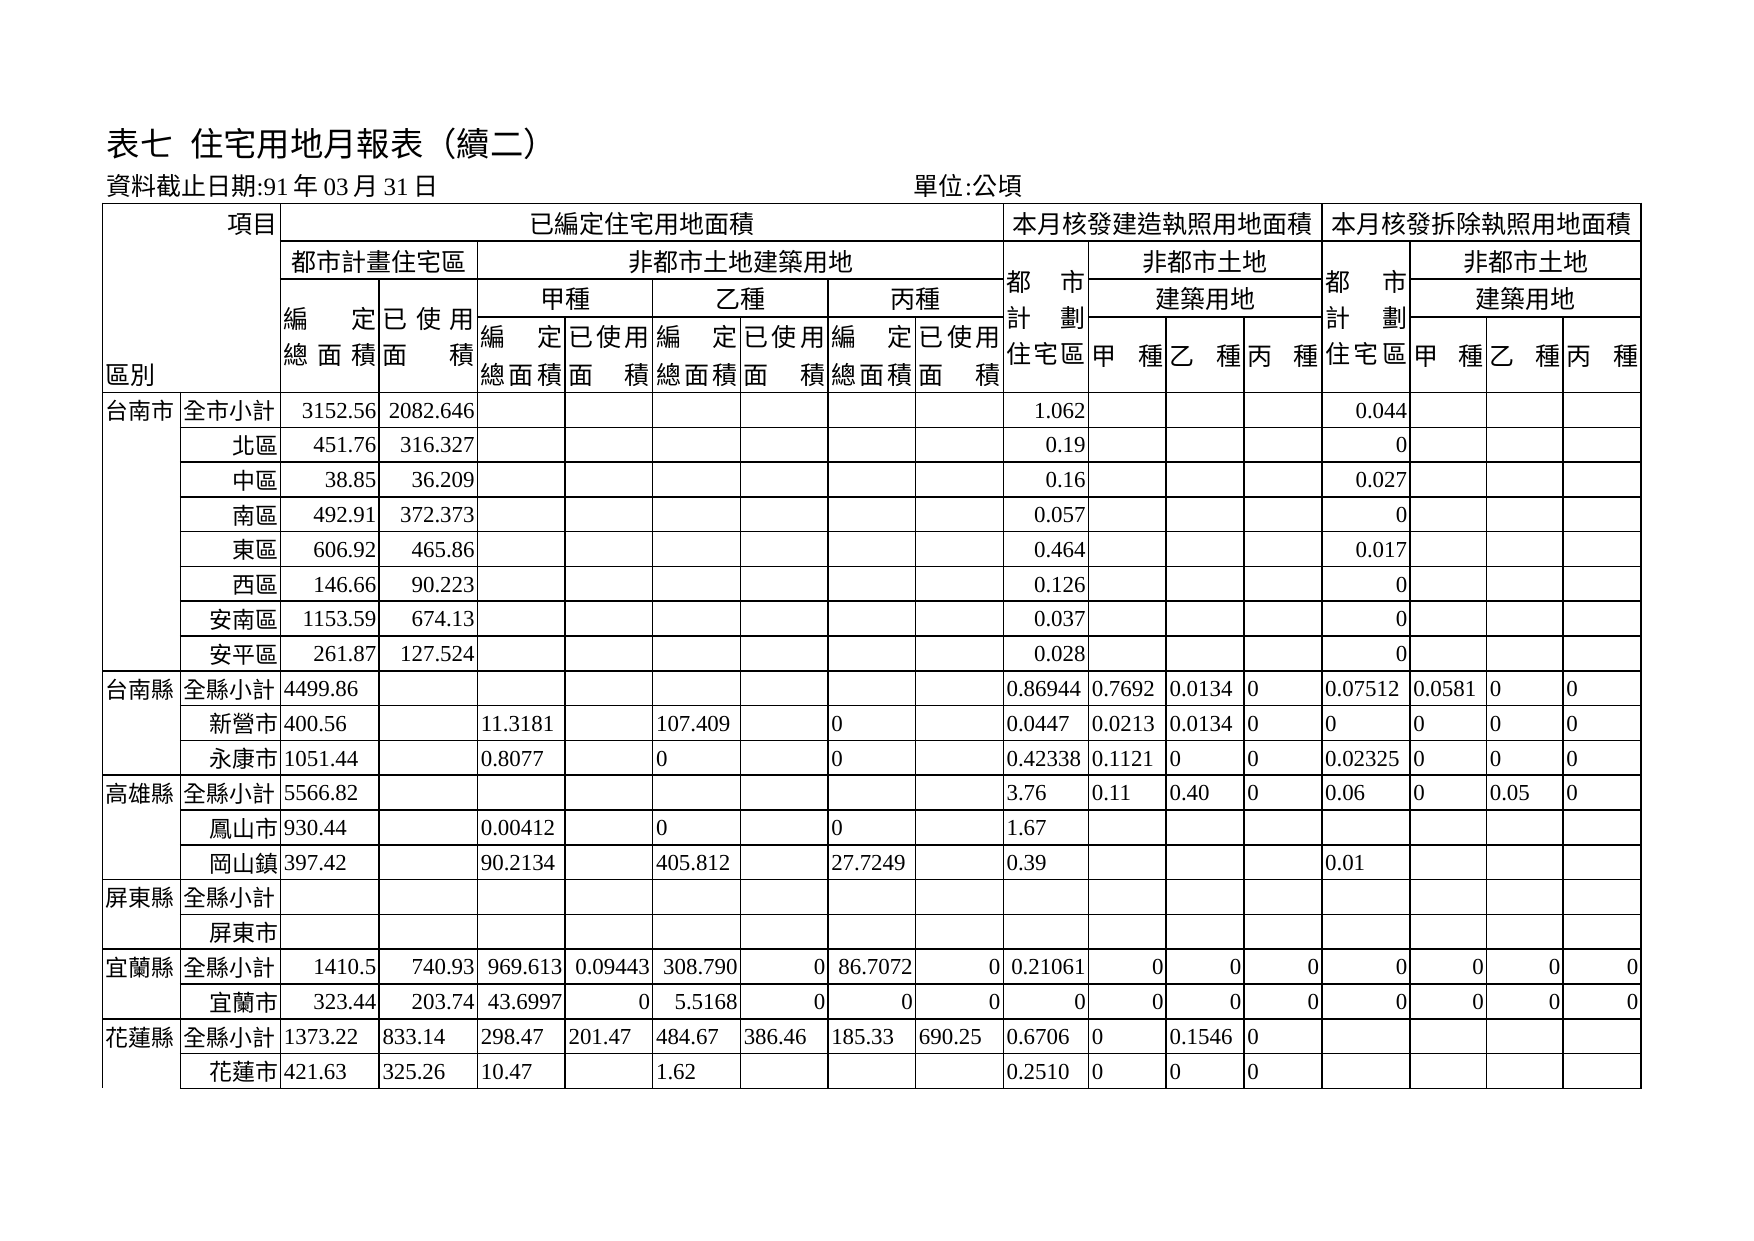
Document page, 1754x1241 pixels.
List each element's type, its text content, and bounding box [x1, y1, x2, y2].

table_cell [1167, 880, 1243, 913]
table_cell [478, 567, 564, 600]
table_cell [1167, 811, 1243, 844]
table_cell 146.66 [281, 567, 378, 600]
table_cell 台南市 [103, 393, 180, 670]
table_cell 0 [1411, 950, 1486, 983]
table_cell [916, 567, 1003, 600]
table_cell 編定 [478, 318, 564, 354]
table_cell 107.409 [653, 706, 740, 739]
table_cell 400.56 [281, 706, 378, 739]
table_cell 38.85 [281, 463, 378, 496]
table_cell 740.93 [380, 950, 477, 983]
table_cell [829, 637, 915, 670]
table_cell [478, 672, 564, 705]
table_cell 都市計畫住宅區 [281, 242, 477, 278]
table_cell [1089, 846, 1165, 879]
table_cell 1051.44 [281, 741, 378, 774]
table_cell [741, 637, 827, 670]
table_cell [741, 567, 827, 600]
table_cell [1411, 846, 1486, 879]
table_cell 甲種 [1089, 318, 1165, 392]
table_cell [1411, 915, 1486, 948]
table_cell 0.464 [1004, 532, 1088, 566]
table_cell 1.62 [653, 1054, 740, 1087]
table_cell 0 [1564, 741, 1640, 774]
table_cell 0 [1089, 1054, 1165, 1087]
table_cell [653, 393, 740, 426]
table_cell [653, 567, 740, 600]
table_cell 0.39 [1004, 846, 1088, 879]
table_cell 建築用地 [1089, 280, 1321, 316]
table_cell 0 [829, 811, 915, 844]
table_cell [1564, 1054, 1640, 1087]
table_cell 690.25 [916, 1020, 1003, 1053]
table_cell [741, 915, 827, 948]
table_cell [1089, 463, 1165, 496]
table_cell 永康市 [181, 741, 280, 774]
table_cell [478, 428, 564, 461]
table_cell 90.223 [380, 567, 477, 600]
table_cell [741, 1054, 827, 1087]
table_cell 0 [1245, 1054, 1321, 1087]
table_cell [1089, 393, 1165, 426]
table_cell 安南區 [181, 602, 280, 635]
table_cell 非都市土地 [1411, 242, 1640, 278]
table_cell 0.06 [1323, 776, 1409, 809]
table_cell 323.44 [281, 985, 378, 1018]
table_cell [916, 846, 1003, 879]
table_cell 0 [916, 985, 1003, 1018]
table_cell [741, 532, 827, 566]
table_cell 0 [1323, 950, 1409, 983]
table_cell [653, 637, 740, 670]
table_cell 3.76 [1004, 776, 1088, 809]
table_cell [1411, 880, 1486, 913]
table_cell [829, 567, 915, 600]
table_cell [1564, 811, 1640, 844]
table_cell 1410.5 [281, 950, 378, 983]
table_cell 乙種 [1167, 318, 1243, 392]
table_cell 0 [1487, 985, 1562, 1018]
table_cell 區別 [103, 354, 196, 392]
table_cell 0 [741, 985, 827, 1018]
table_cell [829, 776, 915, 809]
table_cell [741, 428, 827, 461]
table_cell [741, 672, 827, 705]
table_cell 0 [829, 706, 915, 739]
table_cell 台南縣 [103, 672, 180, 774]
table_cell 0.01 [1323, 846, 1409, 879]
table_cell 127.524 [380, 637, 477, 670]
table_cell [916, 741, 1003, 774]
table_cell [653, 428, 740, 461]
table_cell [196, 278, 280, 316]
table_cell [741, 706, 827, 739]
table_cell 0.09443 [566, 950, 652, 983]
table_cell [653, 532, 740, 566]
table_cell [741, 602, 827, 635]
table_cell [1487, 846, 1562, 879]
table_cell 261.87 [281, 637, 378, 670]
table_cell [916, 672, 1003, 705]
table_cell [916, 706, 1003, 739]
table_header 已編定住宅用地面積 [281, 204, 1003, 240]
table_cell 南區 [181, 498, 280, 531]
table_cell 0 [1323, 637, 1409, 670]
table_cell 新營市 [181, 706, 280, 739]
table_cell [829, 463, 915, 496]
table_cell 0 [1323, 498, 1409, 531]
table_cell 總面積 [653, 354, 740, 392]
table_cell [1167, 463, 1243, 496]
table_cell [1564, 463, 1640, 496]
table_cell [380, 741, 477, 774]
table_cell [1245, 498, 1321, 531]
table_cell [478, 776, 564, 809]
table_cell [916, 776, 1003, 809]
table_cell [566, 498, 652, 531]
table_cell [1411, 602, 1486, 635]
table_cell 0 [1089, 1020, 1165, 1053]
table_cell 0 [1411, 706, 1486, 739]
table_cell [916, 915, 1003, 948]
table_cell 0 [1487, 706, 1562, 739]
table_cell [1487, 532, 1562, 566]
table_cell 0.40 [1167, 776, 1243, 809]
table_cell 0 [1004, 985, 1088, 1018]
table_cell [1487, 637, 1562, 670]
table_cell 面積 [566, 354, 652, 392]
table_cell 丙種 [1564, 318, 1640, 392]
table_cell 405.812 [653, 846, 740, 879]
table_cell [1323, 1020, 1409, 1053]
table_cell 0 [1487, 950, 1562, 983]
table_cell [741, 880, 827, 913]
table_cell [380, 706, 477, 739]
table_cell [653, 498, 740, 531]
table_cell 高雄縣 [103, 776, 180, 879]
table_cell 0 [1411, 776, 1486, 809]
table_cell 1.67 [1004, 811, 1088, 844]
table_cell [478, 393, 564, 426]
table_cell [103, 278, 196, 316]
table_cell [1487, 498, 1562, 531]
table_cell 10.47 [478, 1054, 564, 1087]
table_cell [829, 880, 915, 913]
table_cell [916, 393, 1003, 426]
table_cell 已使用 面積 [380, 280, 477, 392]
table_cell 總面積 [829, 354, 915, 392]
table_cell [566, 776, 652, 809]
table_cell 0.126 [1004, 567, 1088, 600]
table_cell 0.0213 [1089, 706, 1165, 739]
table_cell 中區 [181, 463, 280, 496]
table_cell 全縣小計 [181, 672, 280, 705]
table_cell [1564, 846, 1640, 879]
table_cell [1167, 532, 1243, 566]
table_cell 833.14 [380, 1020, 477, 1053]
table_cell 都市 計劃 住宅區 [1323, 242, 1409, 392]
table_cell 0 [1245, 672, 1321, 705]
table_cell 都市 計劃 住宅區 [1004, 242, 1088, 392]
table_cell [1245, 428, 1321, 461]
table_cell [1167, 393, 1243, 426]
table_cell 已使用 [566, 318, 652, 354]
table_cell 全縣小計 [181, 1020, 280, 1053]
table_cell [653, 880, 740, 913]
table_cell [478, 602, 564, 635]
table_cell [1089, 637, 1165, 670]
table_cell [829, 498, 915, 531]
table_cell 面積 [741, 354, 827, 392]
table_cell [1564, 498, 1640, 531]
table_cell [653, 463, 740, 496]
table_cell 969.613 [478, 950, 564, 983]
table_cell 安平區 [181, 637, 280, 670]
table_cell [1323, 811, 1409, 844]
table_cell [380, 811, 477, 844]
table_cell [916, 637, 1003, 670]
table_cell 0.037 [1004, 602, 1088, 635]
table_cell [653, 602, 740, 635]
table_cell [916, 880, 1003, 913]
table_cell 0.027 [1323, 463, 1409, 496]
table_cell 606.92 [281, 532, 378, 566]
table_cell 0.05 [1487, 776, 1562, 809]
table_cell 0 [1564, 776, 1640, 809]
table_cell [566, 393, 652, 426]
table_cell 0.11 [1089, 776, 1165, 809]
table_cell 北區 [181, 428, 280, 461]
table_cell [741, 498, 827, 531]
table_cell [478, 637, 564, 670]
table_cell [1487, 915, 1562, 948]
table_cell [380, 846, 477, 879]
table_cell [1245, 532, 1321, 566]
table_cell [566, 1054, 652, 1087]
table_cell 3152.56 [281, 393, 378, 426]
table_cell 492.91 [281, 498, 378, 531]
table_cell [1089, 428, 1165, 461]
table_cell 屏東縣 [103, 880, 180, 948]
table_cell 西區 [181, 567, 280, 600]
table_cell [1411, 498, 1486, 531]
table_cell [1487, 602, 1562, 635]
table_cell 0.057 [1004, 498, 1088, 531]
table_cell 0 [1245, 776, 1321, 809]
table_cell [1167, 915, 1243, 948]
table_cell 0 [1167, 950, 1243, 983]
table_cell 0 [653, 741, 740, 774]
table_cell [1564, 1020, 1640, 1053]
table_cell [1411, 1020, 1486, 1053]
table_cell 0.044 [1323, 393, 1409, 426]
table_cell 0 [1411, 741, 1486, 774]
table_cell [478, 915, 564, 948]
table_cell [1411, 428, 1486, 461]
table_cell [1411, 463, 1486, 496]
table_cell 編定 [653, 318, 740, 354]
table_cell 甲種 [478, 280, 652, 316]
table_cell 0.1121 [1089, 741, 1165, 774]
table_cell 0 [916, 950, 1003, 983]
table_cell [741, 811, 827, 844]
table_cell [829, 428, 915, 461]
table_cell 0 [1411, 985, 1486, 1018]
table_cell [829, 1054, 915, 1087]
table_cell 0 [741, 950, 827, 983]
table_cell 岡山鎮 [181, 846, 280, 879]
table_cell [916, 498, 1003, 531]
table_cell [916, 428, 1003, 461]
table_cell [1564, 393, 1640, 426]
table_cell 0 [1167, 1054, 1243, 1087]
table_cell 36.209 [380, 463, 477, 496]
table_cell [196, 316, 280, 354]
table_cell 丙種 [1245, 318, 1321, 392]
table_cell [478, 532, 564, 566]
table_cell [1487, 1054, 1562, 1087]
table_cell [566, 741, 652, 774]
table_cell [1245, 602, 1321, 635]
table_cell [653, 776, 740, 809]
table_cell [741, 846, 827, 879]
table_cell 0 [1323, 602, 1409, 635]
table_cell 27.7249 [829, 846, 915, 879]
table_cell 11.3181 [478, 706, 564, 739]
table_cell [829, 672, 915, 705]
table_cell [1564, 428, 1640, 461]
table_cell 建築用地 [1411, 280, 1640, 316]
table_cell [1411, 1054, 1486, 1087]
table_cell 0.7692 [1089, 672, 1165, 705]
table_cell 397.42 [281, 846, 378, 879]
table_cell [916, 463, 1003, 496]
table_header 本月核發拆除執照用地面積 [1323, 204, 1640, 240]
table_cell [1089, 602, 1165, 635]
table_cell 4499.86 [281, 672, 378, 705]
table_cell 0 [1167, 741, 1243, 774]
table_cell 0.2510 [1004, 1054, 1088, 1087]
table_cell [1245, 393, 1321, 426]
table_cell [478, 498, 564, 531]
table_cell [566, 915, 652, 948]
table_cell 1373.22 [281, 1020, 378, 1053]
table_cell [1411, 811, 1486, 844]
table_cell [1245, 811, 1321, 844]
table_cell 0.07512 [1323, 672, 1409, 705]
table_cell [1411, 567, 1486, 600]
table_cell 非都市土地建築用地 [478, 242, 1003, 278]
table_cell [566, 532, 652, 566]
table_cell 0 [566, 985, 652, 1018]
table_cell 0 [1564, 985, 1640, 1018]
table_cell 鳳山市 [181, 811, 280, 844]
table_cell [1167, 428, 1243, 461]
table_cell 0.42338 [1004, 741, 1088, 774]
table_cell 0.028 [1004, 637, 1088, 670]
table_cell [281, 915, 378, 948]
table_cell 86.7072 [829, 950, 915, 983]
table_cell 0 [1323, 567, 1409, 600]
table_cell 0.19 [1004, 428, 1088, 461]
table_header [103, 204, 196, 240]
table_cell 1153.59 [281, 602, 378, 635]
table_cell 花蓮縣 [103, 1020, 180, 1087]
table_header 本月核發建造執照用地面積 [1004, 204, 1321, 240]
text 表七 住宅用地月報表（續二） [106, 118, 1648, 166]
table_cell [741, 393, 827, 426]
table_cell [1411, 532, 1486, 566]
table_cell [566, 880, 652, 913]
table_cell 0.0447 [1004, 706, 1088, 739]
table_cell [1167, 498, 1243, 531]
table_cell [1167, 637, 1243, 670]
table_cell 0.8077 [478, 741, 564, 774]
table_cell 0.1546 [1167, 1020, 1243, 1053]
table_cell 0 [1323, 706, 1409, 739]
table_cell 308.790 [653, 950, 740, 983]
table_cell [380, 776, 477, 809]
table_cell [1487, 567, 1562, 600]
table_cell [1167, 846, 1243, 879]
table_cell 0 [1245, 950, 1321, 983]
table_cell 298.47 [478, 1020, 564, 1053]
table_cell [566, 637, 652, 670]
table_cell [196, 240, 280, 278]
table_cell 451.76 [281, 428, 378, 461]
table_cell 90.2134 [478, 846, 564, 879]
table_cell [1089, 532, 1165, 566]
table_cell [1564, 637, 1640, 670]
table_cell 乙種 [653, 280, 827, 316]
table_cell [1411, 393, 1486, 426]
table_cell [1004, 880, 1088, 913]
table_cell 5.5168 [653, 985, 740, 1018]
table_cell 東區 [181, 532, 280, 566]
table_cell [1089, 811, 1165, 844]
table_cell 0 [829, 985, 915, 1018]
table_cell 484.67 [653, 1020, 740, 1053]
table_cell 0 [1245, 1020, 1321, 1053]
table_cell 丙種 [829, 280, 1003, 316]
table_cell [478, 880, 564, 913]
table_cell 0 [1564, 950, 1640, 983]
table_cell 全市小計 [181, 393, 280, 426]
table_cell [566, 602, 652, 635]
table_cell [566, 846, 652, 879]
table_cell 面積 [916, 354, 1003, 392]
table_cell 0 [1245, 741, 1321, 774]
table_cell [1089, 498, 1165, 531]
table_cell [741, 741, 827, 774]
table_cell 0 [1167, 985, 1243, 1018]
table_cell [741, 463, 827, 496]
table_cell 非都市土地 [1089, 242, 1321, 278]
table_cell 0 [1089, 950, 1165, 983]
table_cell 已使用 [916, 318, 1003, 354]
table_cell 201.47 [566, 1020, 652, 1053]
table_cell 0.21061 [1004, 950, 1088, 983]
table_cell [916, 1054, 1003, 1087]
table_cell 372.373 [380, 498, 477, 531]
table_cell 0.02325 [1323, 741, 1409, 774]
table_cell 0.0134 [1167, 706, 1243, 739]
table_cell 0 [1487, 741, 1562, 774]
table_cell 編定 總面積 [281, 280, 378, 392]
table_cell [1487, 393, 1562, 426]
table_cell [566, 672, 652, 705]
table_cell [380, 672, 477, 705]
table_cell 宜蘭縣 [103, 950, 180, 1018]
table_cell 2082.646 [380, 393, 477, 426]
table_cell [566, 567, 652, 600]
table_cell 乙種 [1487, 318, 1562, 392]
table_cell [1564, 602, 1640, 635]
table_cell 總面積 [478, 354, 564, 392]
table_cell [380, 915, 477, 948]
table_cell [916, 602, 1003, 635]
table_cell [566, 463, 652, 496]
table_cell [1487, 428, 1562, 461]
table_cell 全縣小計 [181, 880, 280, 913]
table_cell [1245, 463, 1321, 496]
table_cell 316.327 [380, 428, 477, 461]
table_cell [281, 880, 378, 913]
table_cell 屏東市 [181, 915, 280, 948]
table_header 項目 [196, 204, 280, 240]
table_cell [829, 915, 915, 948]
table_cell 43.6997 [478, 985, 564, 1018]
table_cell [1167, 602, 1243, 635]
table_cell [1487, 880, 1562, 913]
table_cell [741, 776, 827, 809]
table_cell [103, 316, 196, 354]
table_cell [1323, 1054, 1409, 1087]
table_cell [1245, 880, 1321, 913]
table_cell [1245, 915, 1321, 948]
table_cell [916, 811, 1003, 844]
table_cell [1564, 532, 1640, 566]
table_cell [1323, 880, 1409, 913]
table_cell [1245, 567, 1321, 600]
table_cell 0 [1089, 985, 1165, 1018]
table_cell 0 [1487, 672, 1562, 705]
table_cell [1245, 846, 1321, 879]
table_cell [1323, 915, 1409, 948]
table_cell [1564, 567, 1640, 600]
table_cell 0 [1564, 706, 1640, 739]
table_cell 0.00412 [478, 811, 564, 844]
table_cell 0 [1323, 985, 1409, 1018]
table_cell 930.44 [281, 811, 378, 844]
table_cell 全縣小計 [181, 776, 280, 809]
table_cell 5566.82 [281, 776, 378, 809]
table_cell 0 [653, 811, 740, 844]
table_cell [380, 880, 477, 913]
table_cell 0 [1323, 428, 1409, 461]
table_cell 0.6706 [1004, 1020, 1088, 1053]
table_cell [1245, 637, 1321, 670]
table_cell 0 [1564, 672, 1640, 705]
table_cell 465.86 [380, 532, 477, 566]
table_cell [1089, 567, 1165, 600]
table_cell 674.13 [380, 602, 477, 635]
table_cell [916, 532, 1003, 566]
table_cell [1487, 463, 1562, 496]
table_cell 0 [829, 741, 915, 774]
table_cell 0.0581 [1411, 672, 1486, 705]
table_cell [478, 463, 564, 496]
table_cell [196, 354, 280, 392]
table_cell [566, 811, 652, 844]
table_cell [653, 672, 740, 705]
table_cell 0.86944 [1004, 672, 1088, 705]
table_cell [1564, 880, 1640, 913]
table_cell 1.062 [1004, 393, 1088, 426]
table_cell 已使用 [741, 318, 827, 354]
table_cell 0.0134 [1167, 672, 1243, 705]
table_cell [1564, 915, 1640, 948]
table_cell 全縣小計 [181, 950, 280, 983]
table_cell [1487, 1020, 1562, 1053]
table_cell 0.017 [1323, 532, 1409, 566]
table_cell 386.46 [741, 1020, 827, 1053]
table_cell [1167, 567, 1243, 600]
table_cell [1089, 880, 1165, 913]
table_cell 0 [1245, 985, 1321, 1018]
table_cell [1004, 915, 1088, 948]
table_cell 編定 [829, 318, 915, 354]
table_cell 0.16 [1004, 463, 1088, 496]
table_cell 宜蘭市 [181, 985, 280, 1018]
table_cell 203.74 [380, 985, 477, 1018]
text 資料截止日期:91年03月31日 單位:公頃 [106, 166, 1648, 203]
table_cell 421.63 [281, 1054, 378, 1087]
table_cell [566, 706, 652, 739]
table_cell [1487, 811, 1562, 844]
table_cell [1411, 637, 1486, 670]
table_cell 185.33 [829, 1020, 915, 1053]
table_cell 325.26 [380, 1054, 477, 1087]
table_cell [566, 428, 652, 461]
table_cell [103, 240, 196, 278]
table_cell [653, 915, 740, 948]
table_cell [829, 602, 915, 635]
table_cell 花蓮市 [181, 1054, 280, 1087]
table_cell [829, 532, 915, 566]
table_cell 甲種 [1411, 318, 1486, 392]
table_cell [829, 393, 915, 426]
table_cell [1089, 915, 1165, 948]
table_cell 0 [1245, 706, 1321, 739]
